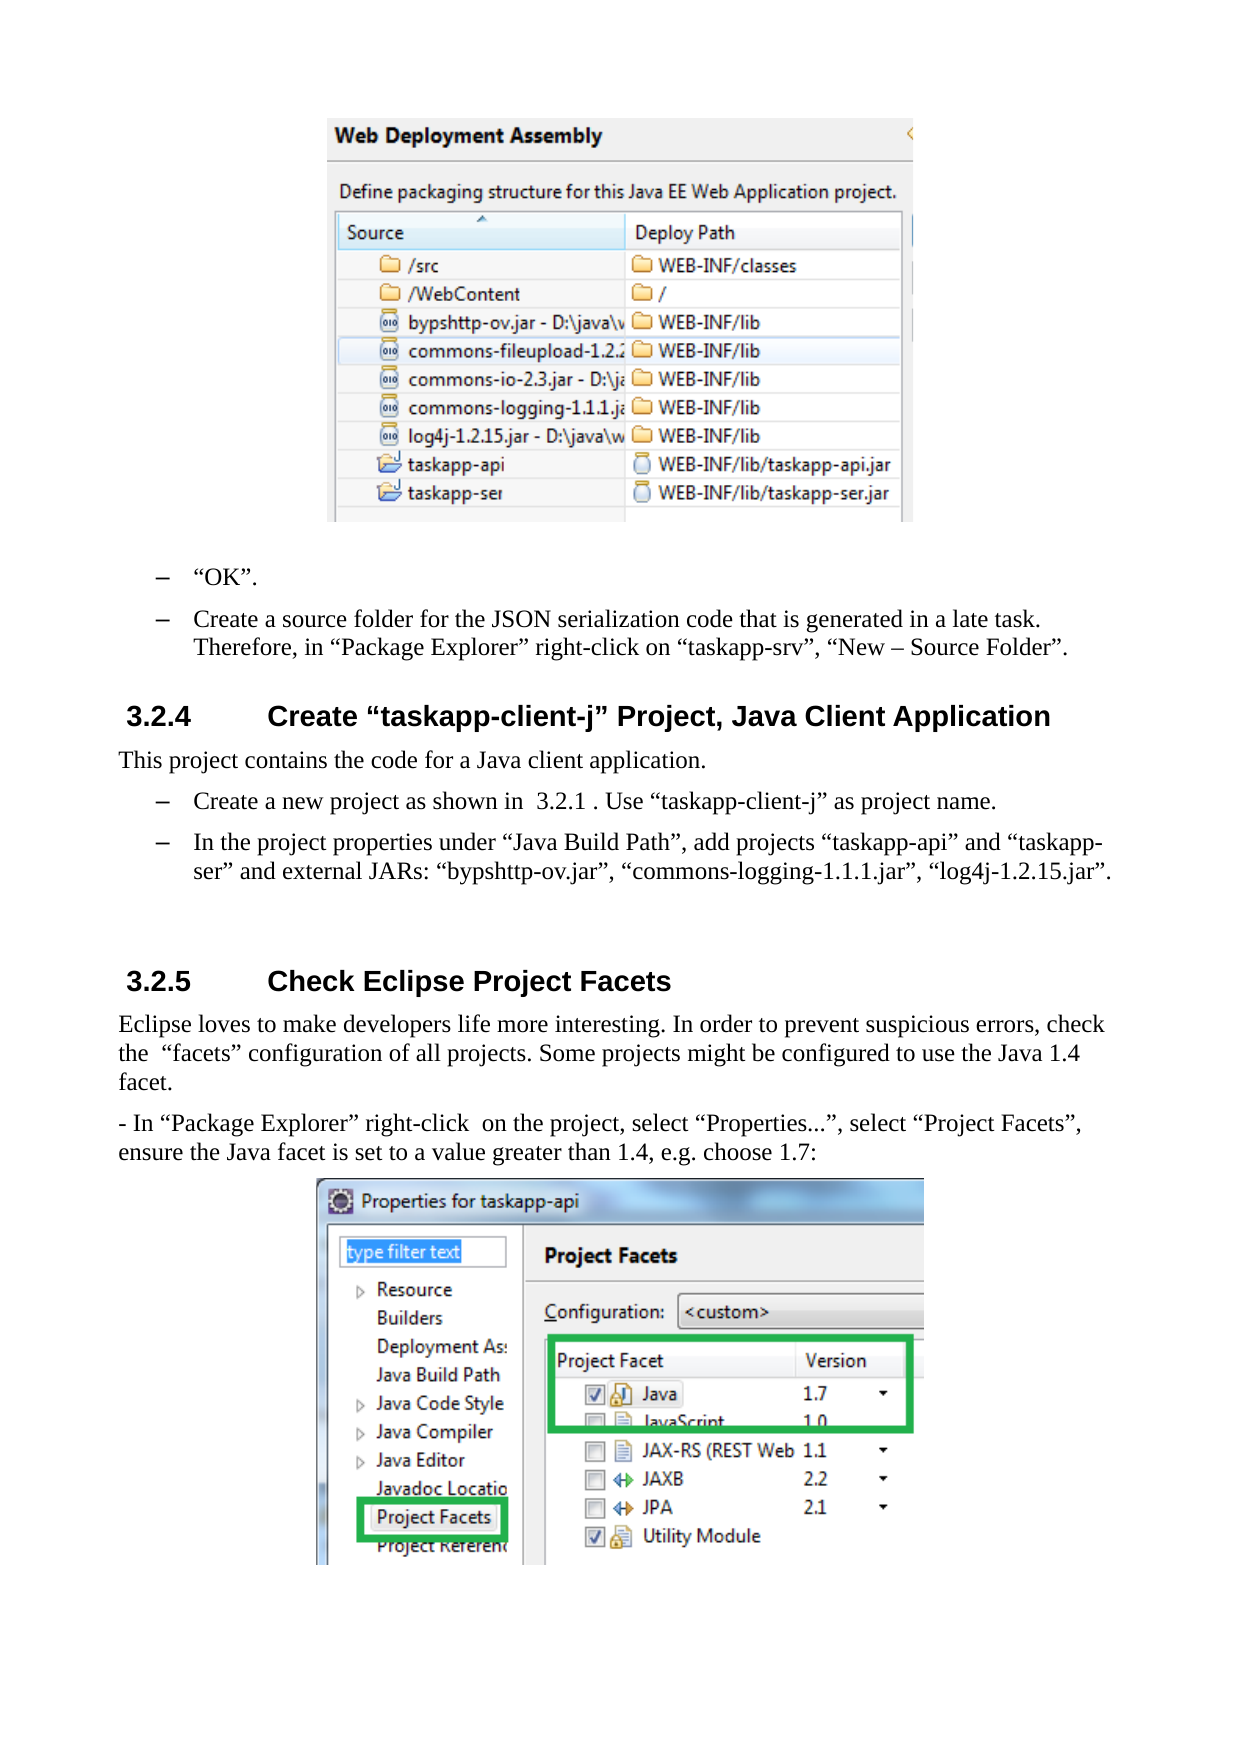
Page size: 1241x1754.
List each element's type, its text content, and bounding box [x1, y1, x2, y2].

list Create a new project as shown in 3.2.1 . Use “taskapp-client-j” as project name. [156, 786, 1122, 815]
subtitle Create “taskapp-client-j” Project, Java Client Application [118, 699, 1122, 732]
list In the project properties under “Java Build Path”, add projects “taskapp-api” and “taskapp-ser” and external JARs: “bypshttp-ov.jar”, “commons-logging-1.1.1.jar”, “log4j-1.2.15.jar”. [156, 827, 1122, 885]
subtitle Check Eclipse Project Facets [118, 963, 1122, 997]
list Create a source folder for the JSON serialization code that is generated in a late task. Therefore, in “Package Explorer” right-click on “taskapp-srv”, “New – Source Folder”. [156, 604, 1122, 661]
text - In “Package Explorer” right-click on the project, select “Properties...”, select “Project Facets”, ensure the Java facet is set to a value greater than 1.4, e.g. choose 1.7: [118, 1108, 1122, 1166]
text Eclipse loves to make developers life more interesting. In order to prevent suspicious errors, check the “facets” configuration of all projects. Some projects might be configured to use the Java 1.4 facet. [118, 1009, 1122, 1096]
list “OK”. [156, 562, 1122, 591]
text This project contains the code for a Java client application. [118, 745, 1122, 773]
